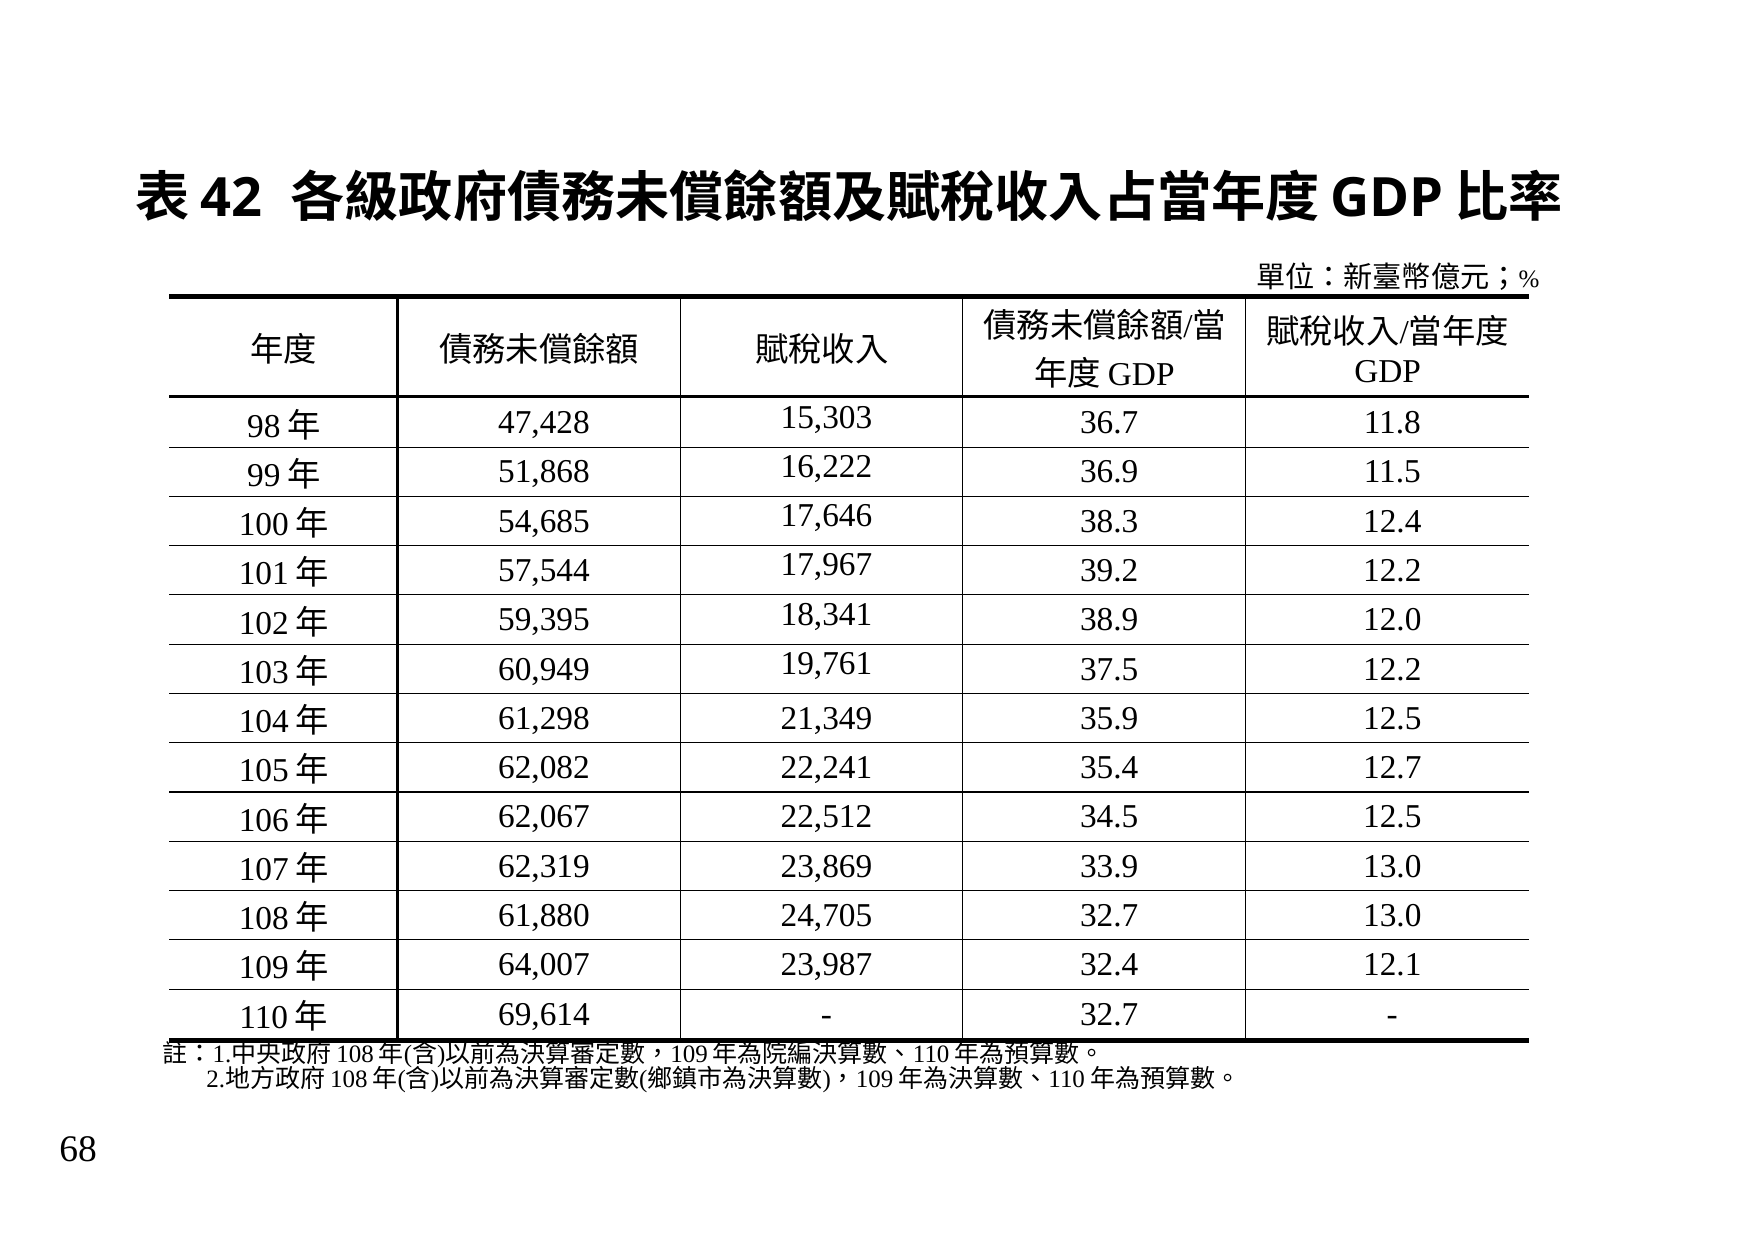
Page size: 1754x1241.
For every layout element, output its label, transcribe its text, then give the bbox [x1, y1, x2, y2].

table_header 債務未償餘額 [399, 299, 680, 395]
table_cell 24,705 [681, 891, 962, 939]
table_cell - [1246, 990, 1529, 1038]
table_cell 12.1 [1246, 940, 1529, 988]
table_cell 61,298 [399, 694, 680, 742]
table_cell 11.5 [1246, 448, 1529, 496]
table_cell 16,222 [681, 448, 962, 496]
table_cell 32.7 [963, 990, 1245, 1038]
table_cell 110年 [169, 990, 396, 1038]
table_cell 38.9 [963, 595, 1245, 644]
table_cell 32.7 [963, 891, 1245, 939]
table_cell 99年 [169, 448, 396, 496]
table_cell 19,761 [681, 645, 962, 693]
table_cell 11.8 [1246, 398, 1529, 447]
text 2.地方政府108年(含)以前為決算審定數(鄉鎮市為決算數)，109年為決算數、110年為預算數。 [200, 1067, 1554, 1092]
table_cell 17,967 [681, 546, 962, 594]
table_cell 17,646 [681, 497, 962, 545]
table_cell 102年 [169, 595, 396, 644]
table_cell 32.4 [963, 940, 1245, 988]
table_cell 36.9 [963, 448, 1245, 496]
table_cell 35.4 [963, 743, 1245, 791]
table_cell - [681, 990, 962, 1038]
table_cell 23,987 [681, 940, 962, 988]
table_cell 62,082 [399, 743, 680, 791]
table_cell 12.2 [1246, 546, 1529, 594]
table_cell 59,395 [399, 595, 680, 644]
table_cell 108年 [169, 891, 396, 939]
table_cell 39.2 [963, 546, 1245, 594]
subtitle 表42 各級政府債務未償餘額及賦稅收入占當年度GDP比率 [59, 137, 1639, 249]
table_cell 69,614 [399, 990, 680, 1038]
text 單位：新臺幣億元；% [74, 261, 1539, 294]
table_cell 23,869 [681, 842, 962, 890]
table_cell 12.7 [1246, 743, 1529, 791]
table_cell 12.5 [1246, 793, 1529, 841]
table_cell 51,868 [399, 448, 680, 496]
table_cell 62,067 [399, 793, 680, 841]
table_cell 100年 [169, 497, 396, 545]
table_cell 38.3 [963, 497, 1245, 545]
table_cell 107年 [169, 842, 396, 890]
table_cell 103年 [169, 645, 396, 693]
table_cell 21,349 [681, 694, 962, 742]
table_cell 62,319 [399, 842, 680, 890]
table_cell 22,512 [681, 793, 962, 841]
table_cell 36.7 [963, 398, 1245, 447]
table_header 年度 [169, 299, 396, 395]
table_header 賦稅收入 [681, 299, 962, 395]
table_cell 12.2 [1246, 645, 1529, 693]
table_cell 12.5 [1246, 694, 1529, 742]
table_cell 57,544 [399, 546, 680, 594]
table_cell 64,007 [399, 940, 680, 988]
table_cell 35.9 [963, 694, 1245, 742]
table_cell 109年 [169, 940, 396, 988]
table_cell 61,880 [399, 891, 680, 939]
table_cell 13.0 [1246, 842, 1529, 890]
table_cell 12.4 [1246, 497, 1529, 545]
table_cell 15,303 [681, 398, 962, 447]
table_cell 98年 [169, 398, 396, 447]
table_header 債務未償餘額/當年度GDP [963, 299, 1245, 395]
table_cell 60,949 [399, 645, 680, 693]
table_cell 54,685 [399, 497, 680, 545]
table_cell 13.0 [1246, 891, 1529, 939]
table_header 賦稅收入/當年度GDP [1246, 299, 1529, 395]
table_cell 105年 [169, 743, 396, 791]
table_cell 18,341 [681, 595, 962, 644]
table_cell 33.9 [963, 842, 1245, 890]
table_cell 104年 [169, 694, 396, 742]
table_cell 34.5 [963, 793, 1245, 841]
table_cell 37.5 [963, 645, 1245, 693]
table_cell 47,428 [399, 398, 680, 447]
text 註：1.中央政府108年(含)以前為決算審定數，109年為院編決算數、110年為預算數。 [162, 1042, 1554, 1067]
table_cell 22,241 [681, 743, 962, 791]
table_cell 12.0 [1246, 595, 1529, 644]
table_cell 101年 [169, 546, 396, 594]
table_cell 106年 [169, 793, 396, 841]
